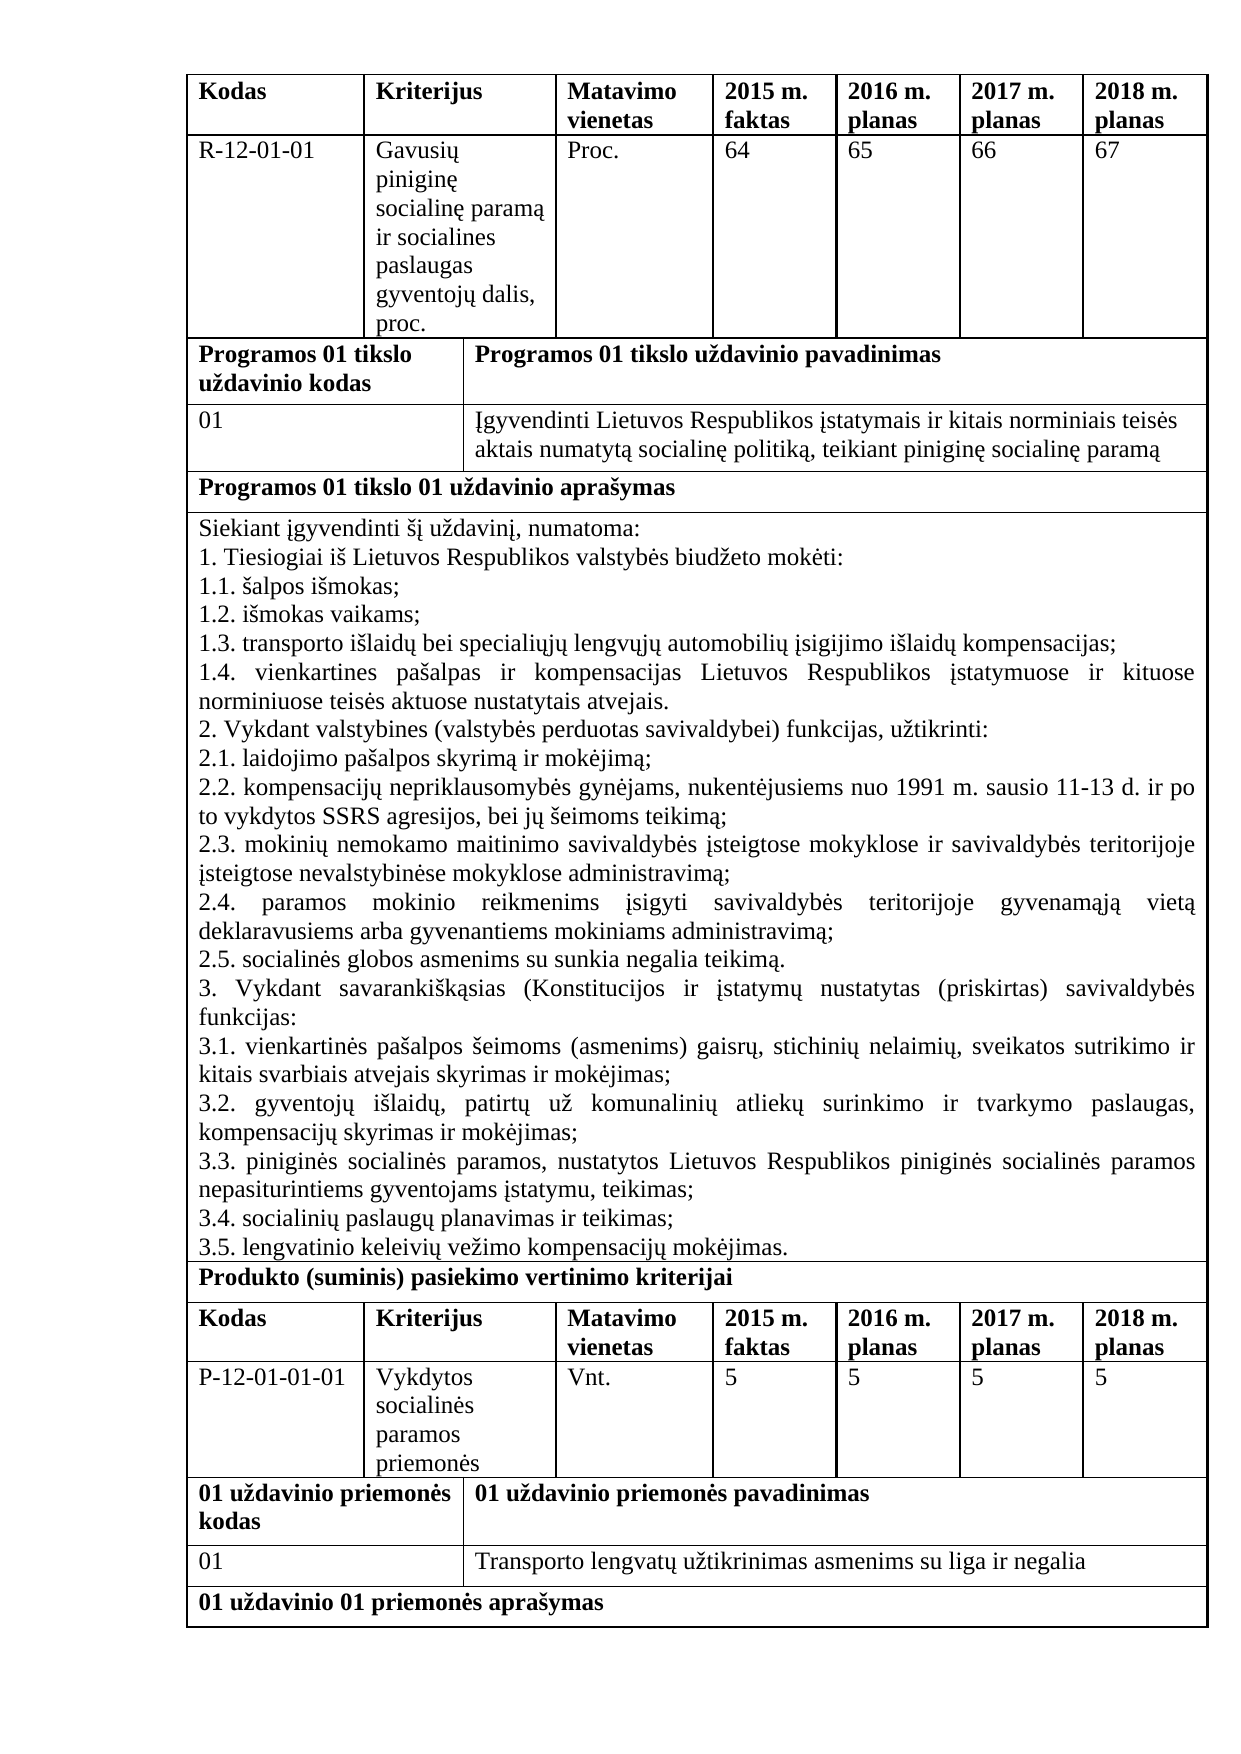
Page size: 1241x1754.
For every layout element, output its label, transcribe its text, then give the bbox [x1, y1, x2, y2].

table_cell Matavimo vienetas [557, 1303, 712, 1361]
table_cell 2018 m. planas [1084, 75, 1206, 133]
table_cell 5 [838, 1362, 959, 1477]
table_cell Transporto lengvatų užtikrinimas asmenims su liga ir negalia [464, 1546, 1206, 1586]
table_cell Gavusių piniginę socialinę paramą ir socialines paslaugas gyventojų dalis, proc. [365, 136, 555, 337]
table_cell 2016 m. planas [838, 75, 959, 133]
table_cell Programos 01 tikslo uždavinio kodas [188, 339, 463, 404]
table_cell Vykdytos socialinės paramos priemonės [365, 1362, 555, 1477]
table_cell P-12-01-01-01 [188, 1362, 363, 1477]
table_cell R-12-01-01 [188, 136, 363, 337]
table_cell Kriterijus [365, 75, 555, 133]
table_cell 01 uždavinio priemonės pavadinimas [464, 1478, 1206, 1545]
table_cell Kodas [188, 75, 363, 133]
table_cell 5 [961, 1362, 1082, 1477]
table_cell Matavimo vienetas [557, 75, 712, 133]
table_cell Siekiant įgyvendinti šį uždavinį, numatoma: 1. Tiesiogiai iš Lietuvos Respublikos valstybės biudžeto mokėti: 1.1. šalpos išmokas; 1.2. išmokas vaikams; 1.3. transporto išlaidų bei specialiųjų lengvųjų automobilių įsigijimo išlaidų kompensacijas; 1.4. vienkartines pašalpas ir kompensacijas Lietuvos Respublikos įstatymuose ir kituose norminiuose teisės aktuose nustatytais atvejais. 2. Vykdant valstybines (valstybės perduotas savivaldybei) funkcijas, užtikrinti: 2.1. laidojimo pašalpos skyrimą ir mokėjimą; 2.2. kompensacijų nepriklausomybės gynėjams, nukentėjusiems nuo 1991 m. sausio 11-13 d. ir po to vykdytos SSRS agresijos, bei jų šeimoms teikimą; 2.3. mokinių nemokamo maitinimo savivaldybės įsteigtose mokyklose ir savivaldybės teritorijoje įsteigtose nevalstybinėse mokyklose administravimą; 2.4. paramos mokinio reikmenims įsigyti savivaldybės teritorijoje gyvenamąją vietą deklaravusiems arba gyvenantiems mokiniams administravimą; 2.5. socialinės globos asmenims su sunkia negalia teikimą. 3. Vykdant savarankiškąsias (Konstitucijos ir įstatymų nustatytas (priskirtas) savivaldybės funkcijas: 3.1. vienkartinės pašalpos šeimoms (asmenims) gaisrų, stichinių nelaimių, sveikatos sutrikimo ir kitais svarbiais atvejais skyrimas ir mokėjimas; 3.2. gyventojų išlaidų, patirtų už komunalinių atliekų surinkimo ir tvarkymo paslaugas, kompensacijų skyrimas ir mokėjimas; 3.3. piniginės socialinės paramos, nustatytos Lietuvos Respublikos piniginės socialinės paramos nepasiturintiems gyventojams įstatymu, teikimas; 3.4. socialinių paslaugų planavimas ir teikimas; 3.5. lengvatinio keleivių vežimo kompensacijų mokėjimas. [188, 513, 1206, 1261]
table_cell Produkto (suminis) pasiekimo vertinimo kriterijai [188, 1262, 1206, 1302]
table_cell 2015 m. faktas [714, 1303, 835, 1361]
table_cell Programos 01 tikslo 01 uždavinio aprašymas [188, 472, 1206, 512]
table_cell 2017 m. planas [961, 75, 1082, 133]
table_cell Kriterijus [365, 1303, 555, 1361]
table_cell 01 uždavinio priemonės kodas [188, 1478, 463, 1545]
table_cell 01 uždavinio 01 priemonės aprašymas [188, 1587, 1206, 1626]
table_cell 2018 m. planas [1084, 1303, 1206, 1361]
table_cell 66 [961, 136, 1082, 337]
table_cell 65 [838, 136, 959, 337]
table_cell 5 [1084, 1362, 1206, 1477]
table_cell 64 [714, 136, 835, 337]
table_cell Vnt. [557, 1362, 712, 1477]
table_cell 2017 m. planas [961, 1303, 1082, 1361]
table_cell Įgyvendinti Lietuvos Respublikos įstatymais ir kitais norminiais teisės aktais numatytą socialinę politiką, teikiant piniginę socialinę paramą [464, 405, 1206, 471]
table_cell 2016 m. planas [838, 1303, 959, 1361]
table_cell Proc. [557, 136, 712, 337]
table_cell Kodas [188, 1303, 363, 1361]
table_cell Programos 01 tikslo uždavinio pavadinimas [464, 339, 1206, 404]
table_cell 01 [188, 1546, 463, 1586]
table_cell 01 [188, 405, 463, 471]
table_cell 67 [1084, 136, 1206, 337]
table_cell 2015 m. faktas [714, 75, 835, 133]
table_cell 5 [714, 1362, 835, 1477]
